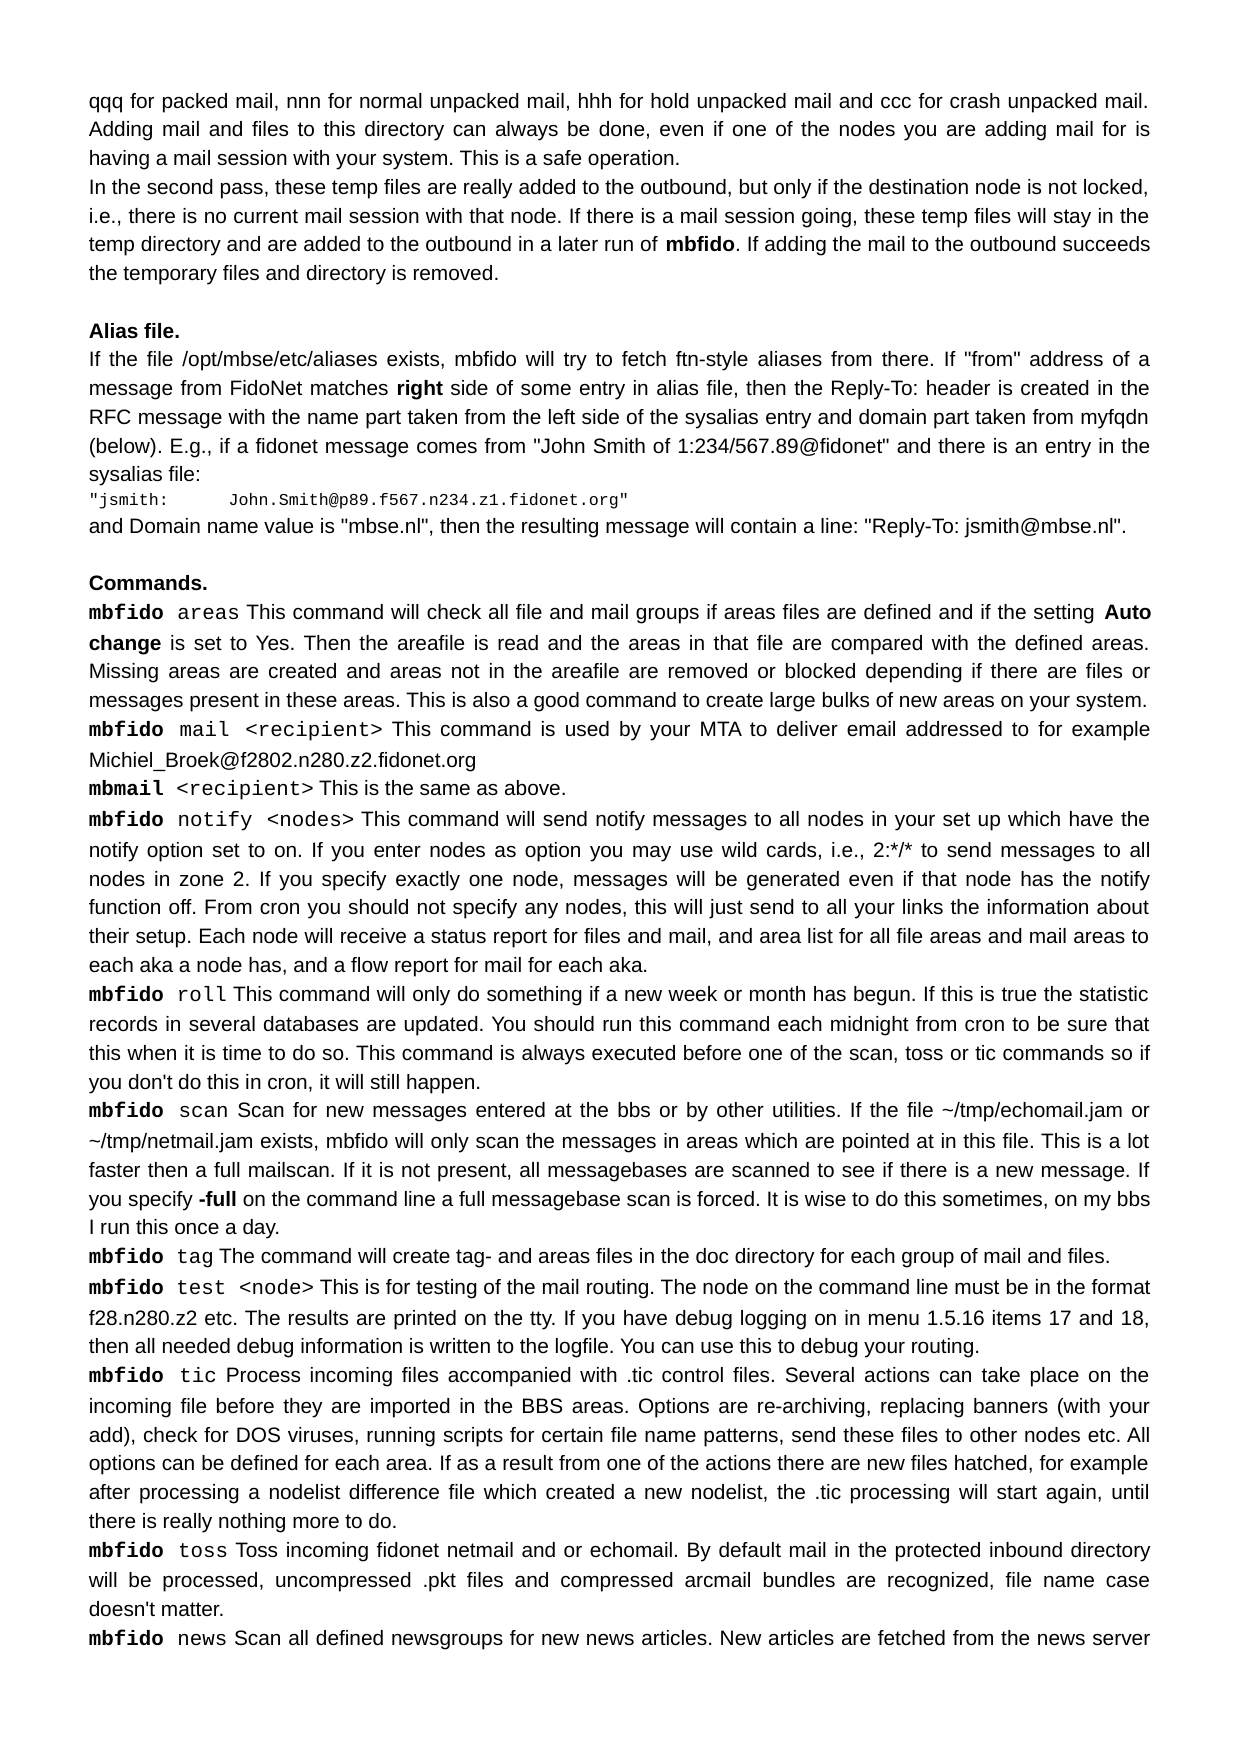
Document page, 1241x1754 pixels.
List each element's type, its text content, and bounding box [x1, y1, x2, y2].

text mbfido mail <recipient> This command is used by your MTA to deliver email addressed to for example Michiel_Broek@f2802.n280.z2.fidonet.org [88, 717, 1152, 771]
text qqq for packed mail, nnn for normal unpacked mail, hhh for hold unpacked mail and ccc for crash unpacked mail. Adding mail and files to this directory can always be done, even if one of the nodes you are adding mail for is having a mail session with your system. This is a safe operation. [88, 88, 1152, 170]
text mbfido roll This command will only do something if a new week or month has begun. If this is true the statistic records in several databases are updated. You should run this command each midnight from cron to be sure that this when it is time to do so. This command is always executed before one of the scan, toss or tic commands so if you don't do this in cron, it will still happen. [88, 981, 1152, 1093]
text mbfido news Scan all defined newsgroups for new news articles. New articles are fetched from the news server [88, 1626, 1152, 1651]
text Commands. [88, 571, 1152, 595]
text and Domain name value is "mbse.nl", then the resulting message will contain a line: "Reply-To: jsmith@mbse.nl". [88, 514, 1152, 538]
text "jsmith: John.Smith@p89.f567.n234.z1.fidonet.org" [88, 491, 1152, 510]
text In the second pass, these temp files are really added to the outbound, but only if the destination node is not locked, i.e., there is no current mail session with that node. If there is a mail session going, these temp files will stay in the temp directory and are added to the outbound in a later run of mbfido. If adding the mail to the outbound succeeds the temporary files and directory is removed. [88, 175, 1152, 285]
text Alias file. [88, 318, 1152, 342]
text mbfido tag The command will create tag- and areas files in the doc directory for each group of mail and files. [88, 1244, 1152, 1270]
text mbfido areas This command will check all file and mail groups if areas files are defined and if the setting Auto change is set to Yes. Then the areafile is read and the areas in that file are compared with the defined areas. Missing areas are created and areas not in the areafile are removed or blocked depending if there are files or messages present in these areas. This is also a good command to create large bulks of new areas on your system. [88, 600, 1152, 712]
text mbfido toss Toss incoming fidonet netmail and or echomail. By default mail in the protected inbound directory will be processed, uncompressed .pkt files and compressed arcmail bundles are recognized, file name case doesn't matter. [88, 1537, 1152, 1621]
text mbfido scan Scan for new messages entered at the bbs or by other utilities. If the file ~/tmp/echomail.jam or ~/tmp/netmail.jam exists, mbfido will only scan the messages in areas which are pointed at in this file. This is a lot faster then a full mailscan. If it is not present, all messagebases are scanned to see if there is a new message. If you specify -full on the command line a full messagebase scan is forced. It is wise to do this sometimes, on my bbs I run this once a day. [88, 1098, 1152, 1239]
text mbfido notify <nodes> This command will send notify messages to all nodes in your set up which have the notify option set to on. If you enter nodes as option you may use wild cards, i.e., 2:*/* to send messages to all nodes in zone 2. If you specify exactly one node, messages will be generated even if that node has the notify function off. From cron you should not specify any nodes, this will just send to all your links the information about their setup. Each node will receive a status report for files and mail, and area list for all file areas and mail areas to each aka a node has, and a flow report for mail for each aka. [88, 807, 1152, 977]
text mbfido test <node> This is for testing of the mail routing. The node on the command line must be in the format f28.n280.z2 etc. The results are printed on the tty. If you have debug logging on in menu 1.5.16 items 17 and 18, then all needed debug information is written to the logfile. You can use this to debug your routing. [88, 1275, 1152, 1358]
text If the file /opt/mbse/etc/aliases exists, mbfido will try to fetch ftn-style aliases from there. If "from" address of a message from FidoNet matches right side of some entry in alias file, then the Reply-To: header is created in the RFC message with the name part taken from the left side of the sysalias entry and domain part taken from myfqdn (below). E.g., if a fidonet message comes from "John Smith of 1:234/567.89@fidonet" and there is an entry in the sysalias file: [88, 347, 1152, 486]
text mbmail <recipient> This is the same as above. [88, 776, 1152, 802]
text mbfido tic Process incoming files accompanied with .tic control files. Several actions can take place on the incoming file before they are imported in the BBS areas. Options are re-archiving, replacing banners (with your add), check for DOS viruses, running scripts for certain file name patterns, send these files to other nodes etc. All options can be defined for each area. If as a result from one of the actions there are new files hatched, for example after processing a nodelist difference file which created a new nodelist, the .tic processing will start again, until there is really nothing more to do. [88, 1363, 1152, 1533]
